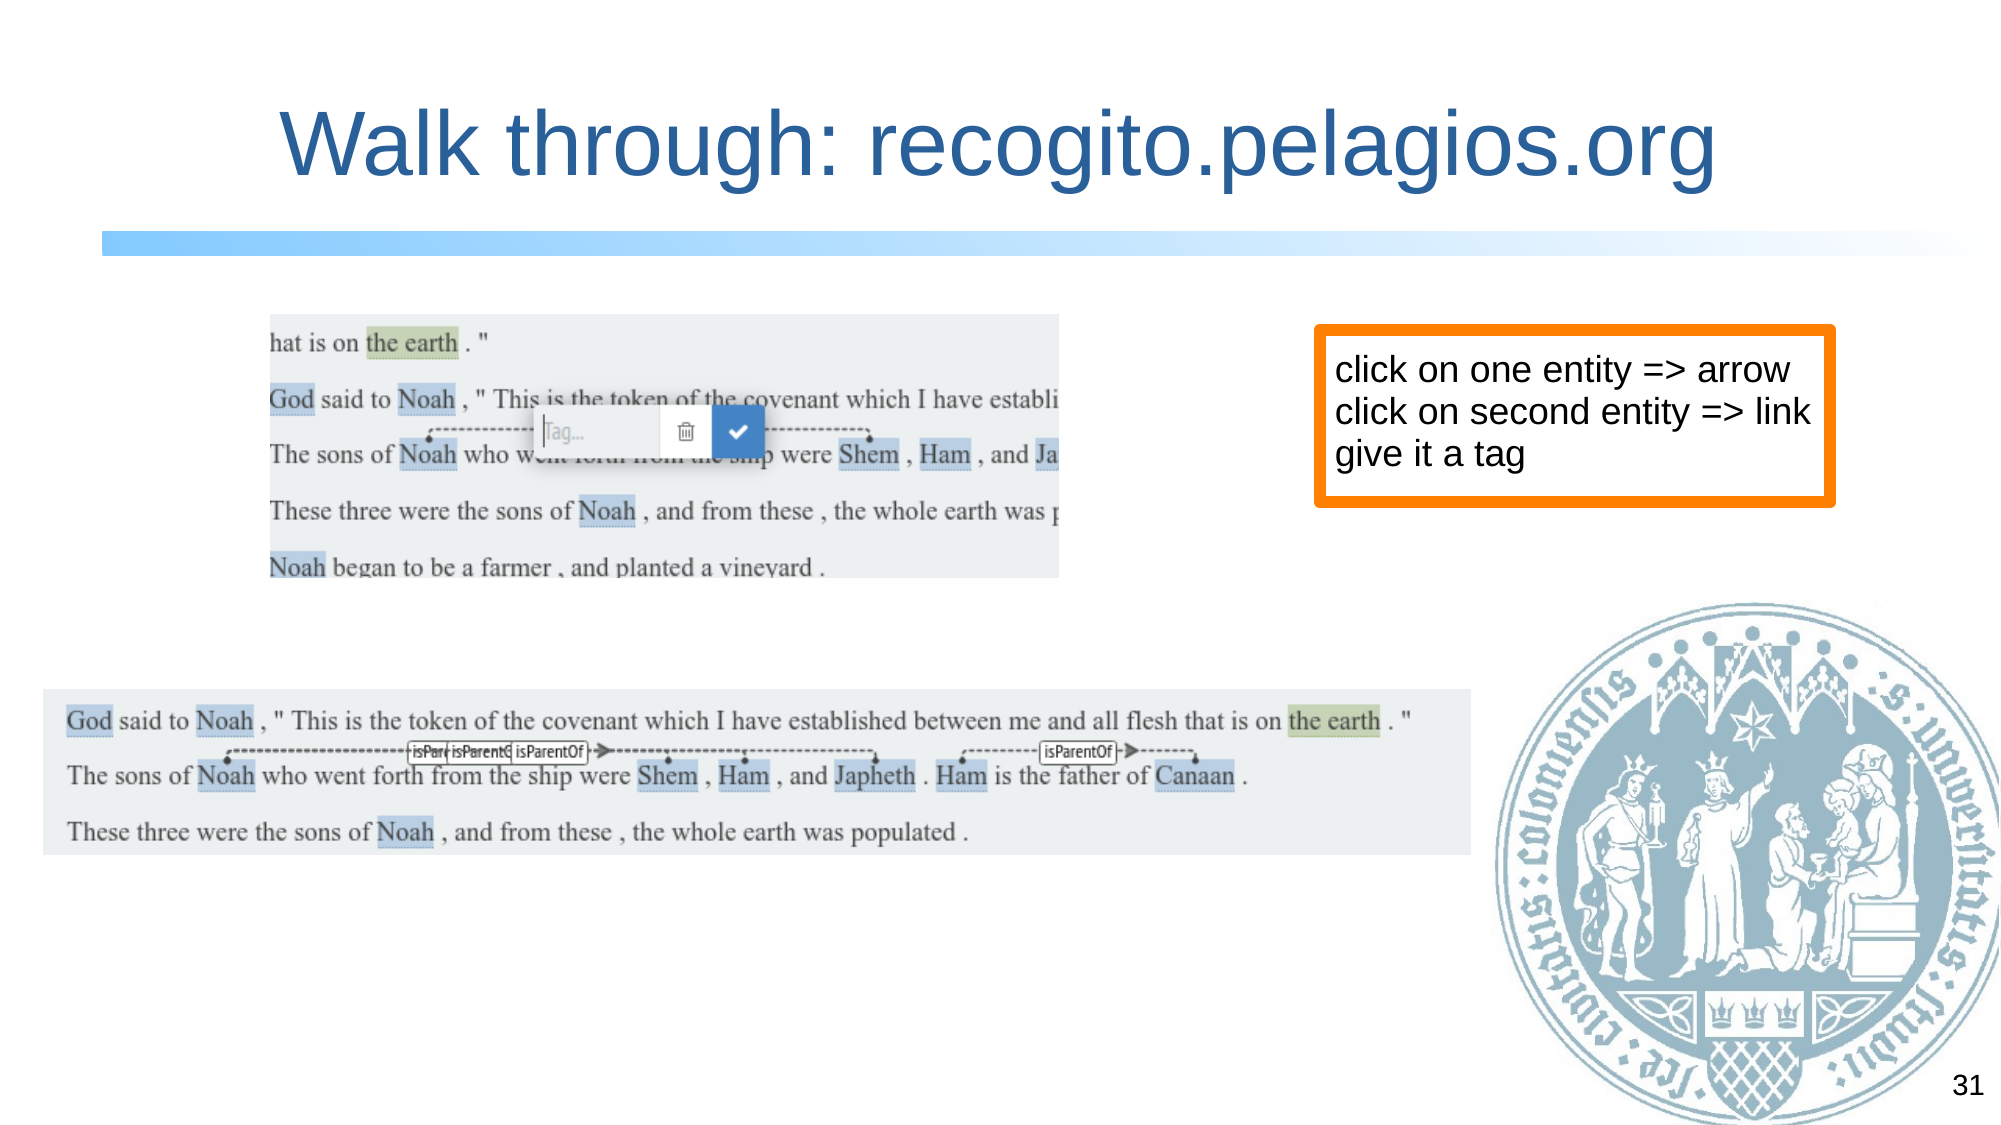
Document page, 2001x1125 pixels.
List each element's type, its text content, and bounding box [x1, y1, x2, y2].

picture [43, 689, 1471, 856]
title Walk through: recogito.pelagios.org [99, 45, 1900, 233]
picture [270, 314, 1059, 578]
text_box [1320, 329, 1831, 503]
